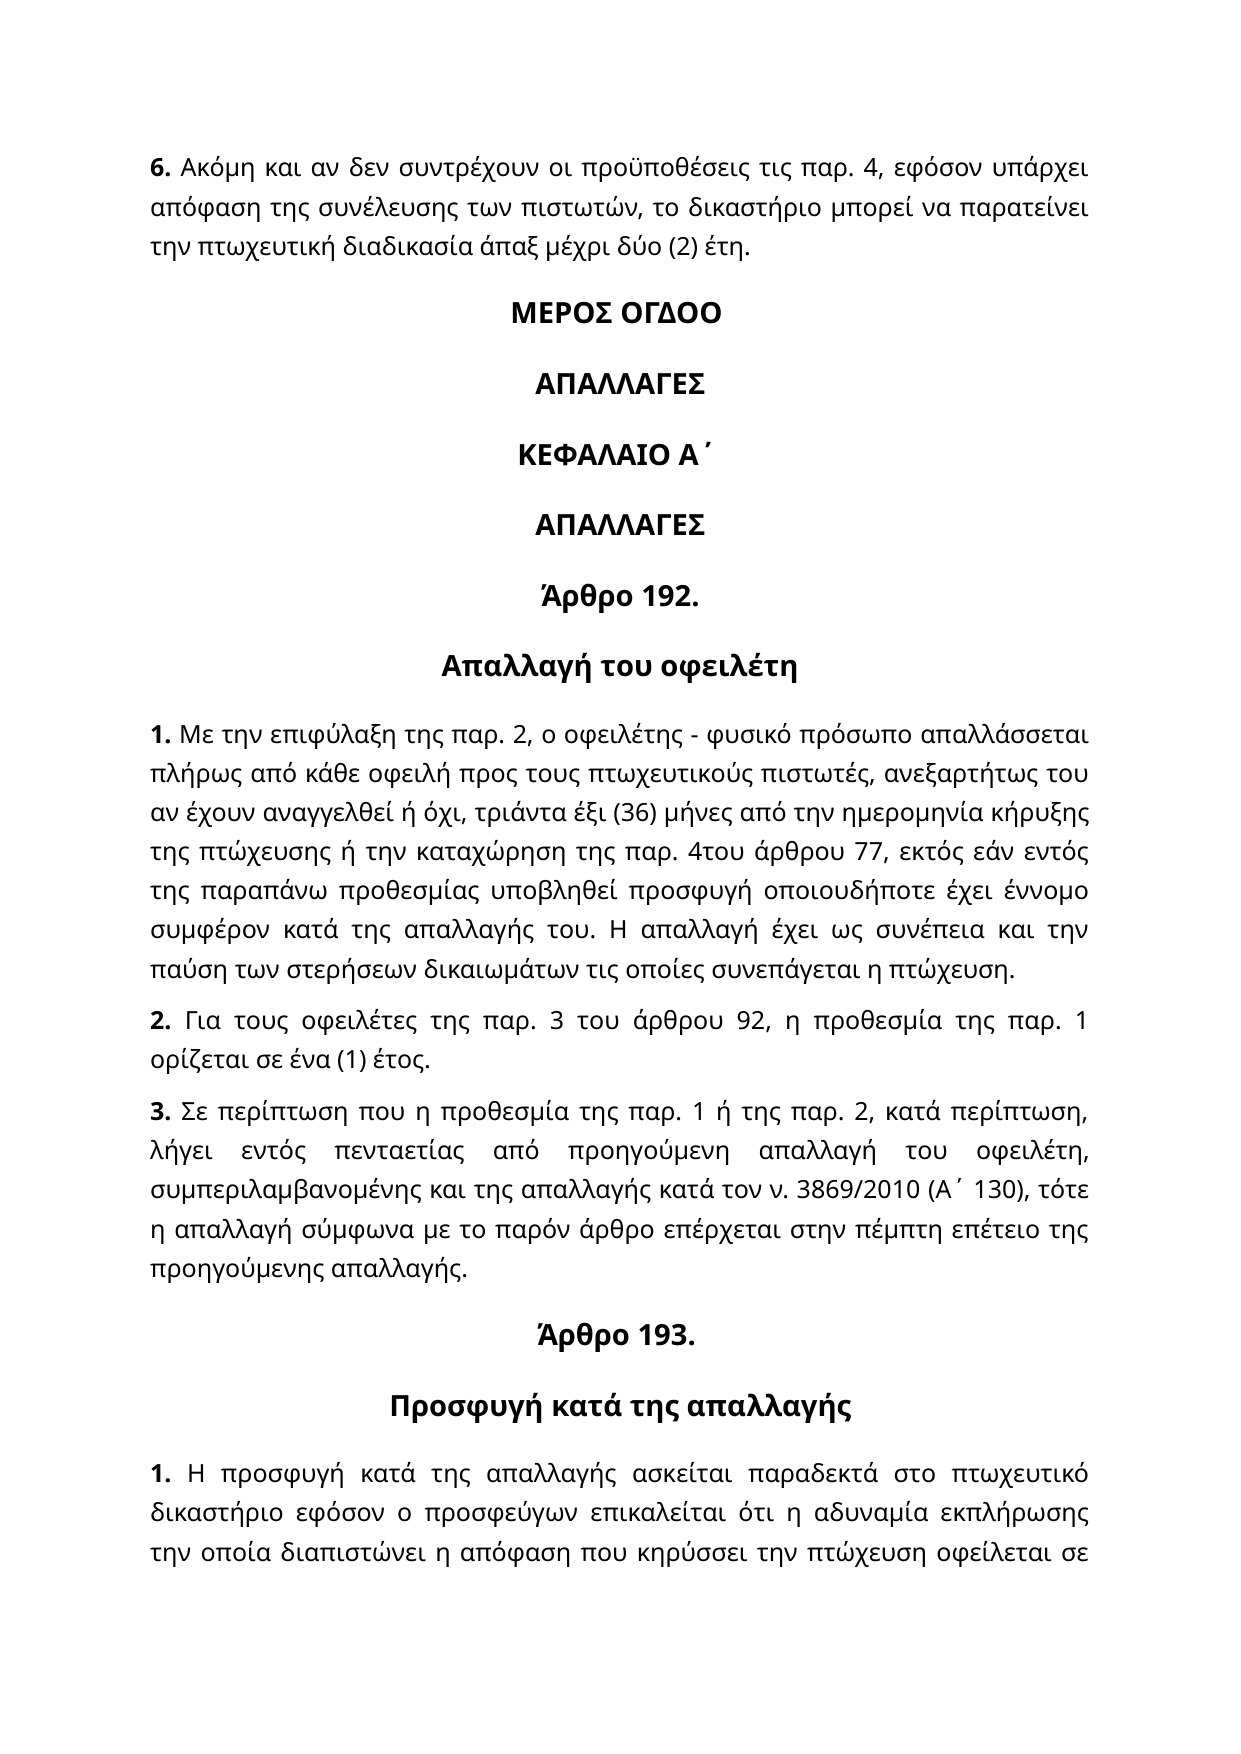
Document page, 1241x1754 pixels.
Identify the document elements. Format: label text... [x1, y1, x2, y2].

text 6. Ακόμη και αν δεν συντρέχουν οι προϋποθέσεις τις παρ. 4, εφόσον υπάρχει απόφαση της συνέλευσης των πιστωτών, το δικαστήριο μπορεί να παρατείνει την πτωχευτική διαδικασία άπαξ μέχρι δύο (2) έτη. [150, 150, 1090, 262]
text 2. Για τους οφειλέτες της παρ. 3 του άρθρου 92, η προθεσμία της παρ. 1 ορίζεται σε ένα (1) έτος. [150, 1003, 1090, 1076]
text 1. Η προσφυγή κατά της απαλλαγής ασκείται παραδεκτά στο πτωχευτικό δικαστήριο εφόσον ο προσφεύγων επικαλείται ότι η αδυναμία εκπλήρωσης την οποία διαπιστώνει η απόφαση που κηρύσσει την πτώχευση οφείλεται σε [150, 1456, 1090, 1568]
subtitle ΑΠΑΛΛΑΓΕΣ [150, 363, 1090, 403]
subtitle ΜΕΡΟΣ ΟΓΔΟΟ [150, 292, 1090, 332]
text 3. Σε περίπτωση που η προθεσμία της παρ. 1 ή της παρ. 2, κατά περίπτωση, λήγει εντός πενταετίας από προηγούμενη απαλλαγή του οφειλέτη, συμπεριλαμβανομένης και της απαλλαγής κατά τον ν. 3869/2010 (Α΄ 130), τότε η απαλλαγή σύμφωνα με το παρόν άρθρο επέρχεται στην πέμπτη επέτειο της προηγούμενης απαλλαγής. [150, 1094, 1090, 1284]
subtitle Άρθρο 193. [150, 1314, 1090, 1354]
subtitle Απαλλαγή του οφειλέτη [150, 646, 1090, 685]
subtitle Προσφυγή κατά της απαλλαγής [150, 1385, 1090, 1425]
subtitle Άρθρο 192. [150, 575, 1090, 615]
subtitle ΑΠΑΛΛΑΓΕΣ [150, 504, 1090, 544]
subtitle ΚΕΦΑΛΑΙΟ Α΄ [150, 434, 1090, 473]
text 1. Με την επιφύλαξη της παρ. 2, ο οφειλέτης - φυσικό πρόσωπο απαλλάσσεται πλήρως από κάθε οφειλή προς τους πτωχευτικούς πιστωτές, ανεξαρτήτως του αν έχουν αναγγελθεί ή όχι, τριάντα έξι (36) μήνες από την ημερομηνία κήρυξης της πτώχευσης ή την καταχώρηση της παρ. 4του άρθρου 77, εκτός εάν εντός της παραπάνω προθεσμίας υποβληθεί προσφυγή οποιουδήποτε έχει έννομο συμφέρον κατά της απαλλαγής του. Η απαλλαγή έχει ως συνέπεια και την παύση των στερήσεων δικαιωμάτων τις οποίες συνεπάγεται η πτώχευση. [150, 716, 1090, 985]
